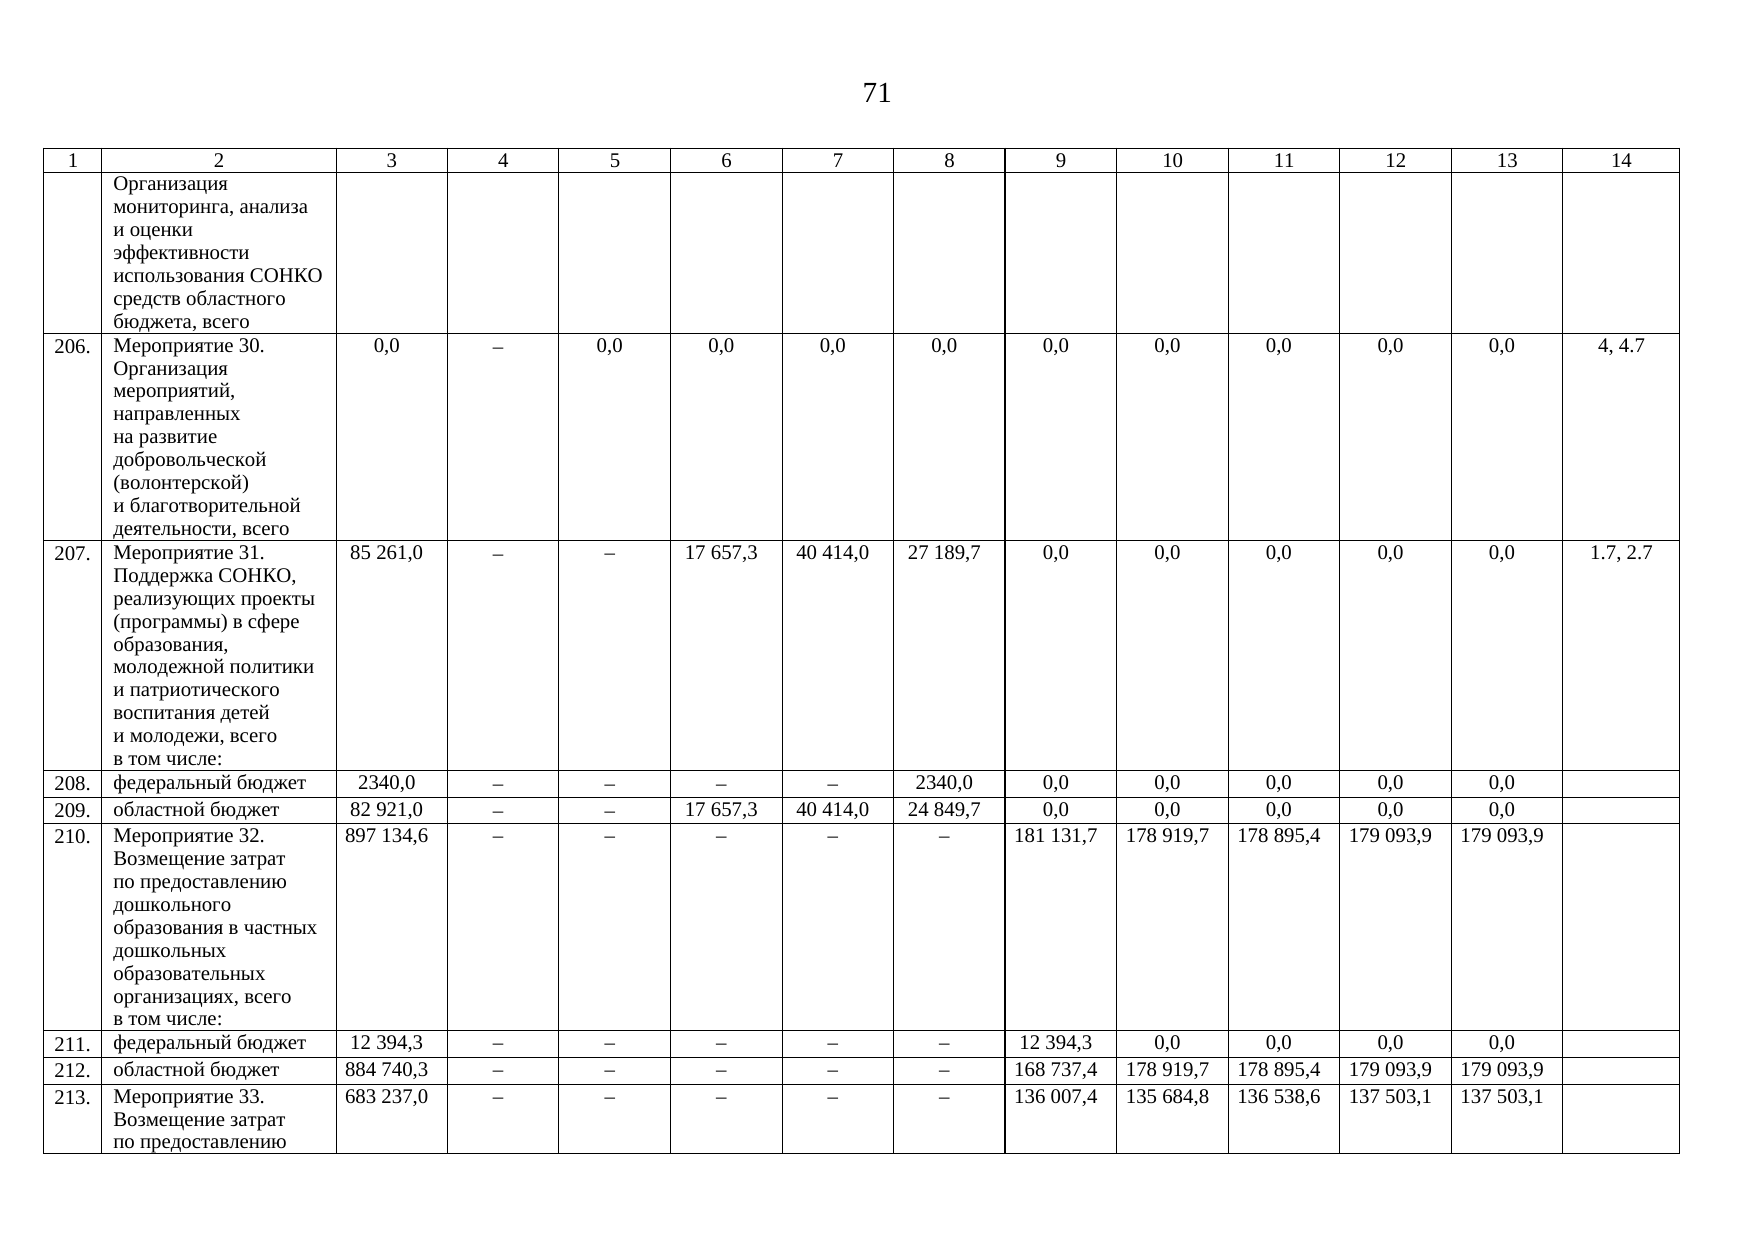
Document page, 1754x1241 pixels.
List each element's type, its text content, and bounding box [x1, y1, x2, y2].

table_cell 136 007,4 [1006, 1085, 1116, 1153]
table_cell 0,0 [1452, 334, 1562, 540]
table_header 3 [337, 149, 447, 172]
table_cell – [448, 798, 558, 823]
table_cell 0,0 [1117, 798, 1228, 823]
table_cell [448, 173, 558, 333]
table_cell Мероприятие 32. Возмещение затрат по предоставлению дошкольного образования в частных дошкольных образовательных организациях, всего в том числе: [102, 824, 336, 1030]
table_cell 137 503,1 [1340, 1085, 1451, 1153]
table_cell – [894, 1031, 1004, 1057]
table_cell [1563, 1085, 1679, 1153]
table_cell 40 414,0 [783, 798, 893, 823]
table_cell [783, 173, 893, 333]
table_cell 179 093,9 [1340, 824, 1451, 1030]
table_cell [1563, 771, 1679, 797]
table_cell 0,0 [1340, 798, 1451, 823]
table_cell – [448, 1058, 558, 1084]
table_cell [1563, 798, 1679, 823]
table_cell областной бюджет [102, 798, 336, 823]
table_header 4 [448, 149, 558, 172]
table_cell Мероприятие 31. Поддержка СОНКО, реализующих проекты (программы) в сфере образования, молодежной политики и патриотического воспитания детей и молодежи, всего в том числе: [102, 541, 336, 770]
table_cell – [448, 1031, 558, 1057]
table_cell федеральный бюджет [102, 1031, 336, 1057]
table_cell 0,0 [1006, 798, 1116, 823]
table_cell 0,0 [1340, 541, 1451, 770]
table_cell 17 657,3 [671, 541, 782, 770]
table_cell [1229, 173, 1339, 333]
table_cell 27 189,7 [894, 541, 1004, 770]
table_cell Мероприятие 30. Организация мероприятий, направленных на развитие добровольческой (волонтерской) и благотворительной деятельности, всего [102, 334, 336, 540]
table_cell 0,0 [1117, 334, 1228, 540]
table_cell – [559, 541, 670, 770]
table_cell 0,0 [337, 334, 447, 540]
table_cell [1563, 173, 1679, 333]
table_cell 209. [44, 798, 101, 823]
table_cell – [783, 771, 893, 797]
table_cell 0,0 [1006, 334, 1116, 540]
table_cell 12 394,3 [1006, 1031, 1116, 1057]
table_cell 213. [44, 1085, 101, 1153]
table_cell – [559, 1085, 670, 1153]
table_header 12 [1340, 149, 1451, 172]
table_header 9 [1006, 149, 1116, 172]
table_cell 82 921,0 [337, 798, 447, 823]
table_cell 179 093,9 [1452, 1058, 1562, 1084]
table_cell 884 740,3 [337, 1058, 447, 1084]
table_cell [1006, 173, 1116, 333]
table_cell 137 503,1 [1452, 1085, 1562, 1153]
table_header 14 [1563, 149, 1679, 172]
table_header 8 [894, 149, 1004, 172]
table_cell Мероприятие 33. Возмещение затрат по предоставлению [102, 1085, 336, 1153]
table_cell 0,0 [1006, 771, 1116, 797]
table_cell 181 131,7 [1006, 824, 1116, 1030]
table_cell 0,0 [1117, 771, 1228, 797]
table_cell 4, 4.7 [1563, 334, 1679, 540]
table_cell [1563, 1031, 1679, 1057]
table_cell 897 134,6 [337, 824, 447, 1030]
table_cell 40 414,0 [783, 541, 893, 770]
table_cell 0,0 [1229, 771, 1339, 797]
table_cell 206. [44, 334, 101, 540]
table_cell – [559, 1058, 670, 1084]
table_cell 0,0 [1229, 1031, 1339, 1057]
table_cell 178 919,7 [1117, 1058, 1228, 1084]
table_cell – [671, 1085, 782, 1153]
table_cell 2340,0 [894, 771, 1004, 797]
table_cell 178 895,4 [1229, 824, 1339, 1030]
table_cell 179 093,9 [1452, 824, 1562, 1030]
table_cell 168 737,4 [1006, 1058, 1116, 1084]
table_cell 0,0 [1340, 1031, 1451, 1057]
table_header 13 [1452, 149, 1562, 172]
table_cell 0,0 [783, 334, 893, 540]
table_cell 207. [44, 541, 101, 770]
table_cell 208. [44, 771, 101, 797]
table_cell 0,0 [1229, 798, 1339, 823]
table_cell [671, 173, 782, 333]
table_cell – [448, 1085, 558, 1153]
table_cell [337, 173, 447, 333]
table_cell 178 919,7 [1117, 824, 1228, 1030]
table_header 5 [559, 149, 670, 172]
table_cell 0,0 [671, 334, 782, 540]
table_cell 0,0 [1006, 541, 1116, 770]
table_cell 179 093,9 [1340, 1058, 1451, 1084]
table_cell [1563, 824, 1679, 1030]
table_cell – [559, 824, 670, 1030]
table_cell – [559, 1031, 670, 1057]
table_cell 0,0 [1340, 334, 1451, 540]
table_cell [894, 173, 1004, 333]
table_cell 136 538,6 [1229, 1085, 1339, 1153]
table_cell 0,0 [1340, 771, 1451, 797]
table_cell [559, 173, 670, 333]
table_cell [1452, 173, 1562, 333]
table_cell 12 394,3 [337, 1031, 447, 1057]
table_cell 0,0 [1117, 1031, 1228, 1057]
table_cell – [894, 1058, 1004, 1084]
table_cell 211. [44, 1031, 101, 1057]
table_cell – [783, 824, 893, 1030]
table_cell 135 684,8 [1117, 1085, 1228, 1153]
table_cell 210. [44, 824, 101, 1030]
table_cell – [448, 541, 558, 770]
table_cell 0,0 [1452, 771, 1562, 797]
table_cell – [783, 1031, 893, 1057]
table_cell 0,0 [894, 334, 1004, 540]
table_cell 0,0 [559, 334, 670, 540]
table_header 1 [44, 149, 101, 172]
table_cell 178 895,4 [1229, 1058, 1339, 1084]
table_cell [1340, 173, 1451, 333]
table_cell – [448, 824, 558, 1030]
table_header 7 [783, 149, 893, 172]
table_header 6 [671, 149, 782, 172]
table_cell 212. [44, 1058, 101, 1084]
table_cell [44, 173, 101, 333]
table_cell 85 261,0 [337, 541, 447, 770]
table_cell [1563, 1058, 1679, 1084]
table_cell – [671, 824, 782, 1030]
table_cell 0,0 [1452, 1031, 1562, 1057]
table_cell – [671, 771, 782, 797]
table_cell 24 849,7 [894, 798, 1004, 823]
table_cell федеральный бюджет [102, 771, 336, 797]
table_cell – [894, 1085, 1004, 1153]
table_cell 1.7, 2.7 [1563, 541, 1679, 770]
table_cell – [448, 334, 558, 540]
table_cell – [559, 771, 670, 797]
table_cell 17 657,3 [671, 798, 782, 823]
table_header 10 [1117, 149, 1228, 172]
table_cell 0,0 [1229, 334, 1339, 540]
table_cell 0,0 [1452, 541, 1562, 770]
table_cell – [671, 1058, 782, 1084]
table_cell – [783, 1085, 893, 1153]
table_cell – [894, 824, 1004, 1030]
table_header 2 [102, 149, 336, 172]
table_cell 683 237,0 [337, 1085, 447, 1153]
table_header 11 [1229, 149, 1339, 172]
table_cell – [783, 1058, 893, 1084]
table_cell 0,0 [1229, 541, 1339, 770]
table_cell 2340,0 [337, 771, 447, 797]
table_cell – [448, 771, 558, 797]
table_cell – [559, 798, 670, 823]
table_cell областной бюджет [102, 1058, 336, 1084]
table_cell 0,0 [1117, 541, 1228, 770]
table_cell 0,0 [1452, 798, 1562, 823]
table_cell – [671, 1031, 782, 1057]
table_cell [1117, 173, 1228, 333]
table_cell Организация мониторинга, анализа и оценки эффективности использования СОНКО средств областного бюджета, всего [102, 173, 336, 333]
